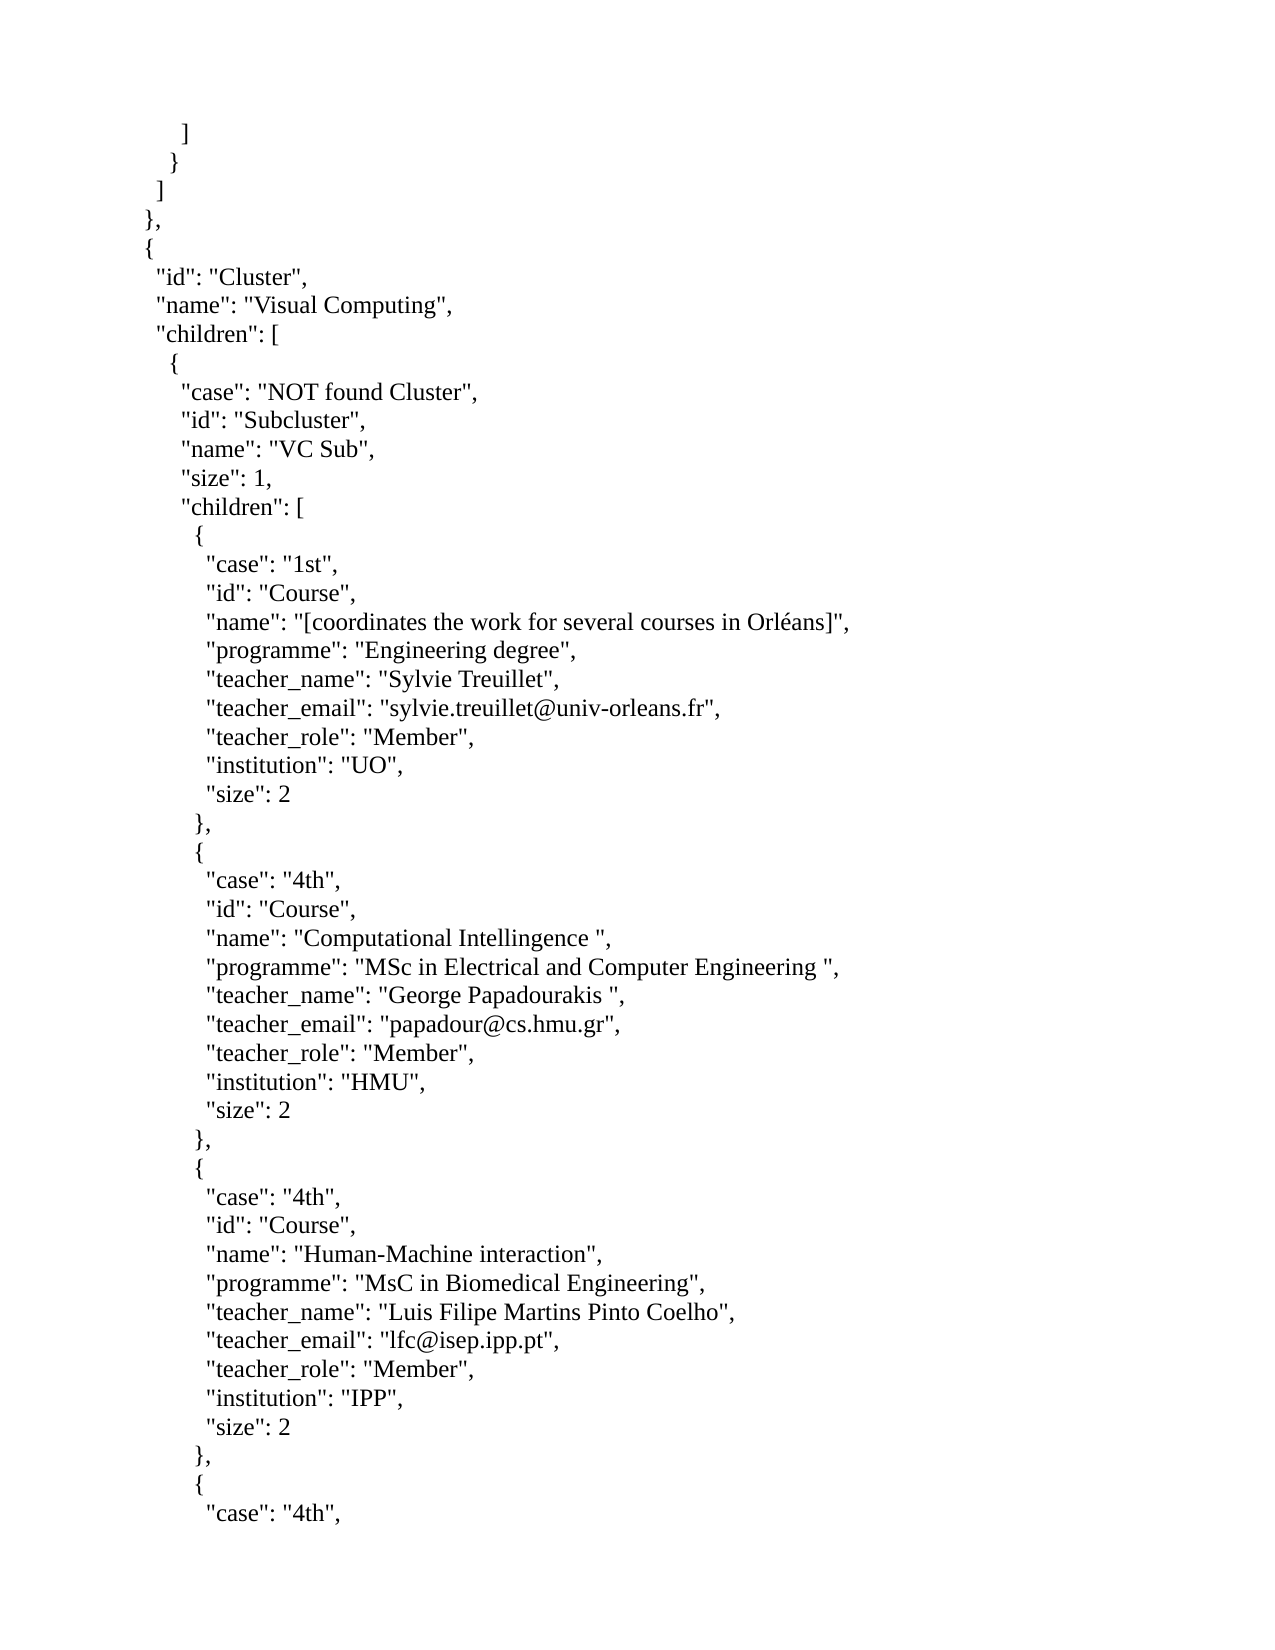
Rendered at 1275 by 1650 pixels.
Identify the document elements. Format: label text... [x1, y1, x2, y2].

text }, [118, 808, 1157, 837]
text { [118, 233, 1157, 262]
text "institution": "IPP", [118, 1383, 1157, 1412]
text { [118, 521, 1157, 549]
text "id": "Subcluster", [118, 406, 1157, 434]
text "size": 1, [118, 463, 1157, 492]
text "case": "4th", [118, 1182, 1157, 1211]
text }, [118, 1441, 1157, 1469]
text "id": "Course", [118, 1211, 1157, 1239]
text "teacher_role": "Member", [118, 1354, 1157, 1383]
text "children": [ [118, 492, 1157, 521]
text "name": "Human-Machine interaction", [118, 1239, 1157, 1268]
text "teacher_email": "papadour@cs.hmu.gr", [118, 1009, 1157, 1038]
text "name": "[coordinates the work for several courses in Orléans]", [118, 607, 1157, 636]
text { [118, 1153, 1157, 1182]
text "teacher_name": "Sylvie Treuillet", [118, 664, 1157, 693]
text "institution": "HMU", [118, 1067, 1157, 1096]
text { [118, 1469, 1157, 1498]
text "case": "1st", [118, 549, 1157, 578]
text "case": "4th", [118, 866, 1157, 894]
text "case": "4th", [118, 1498, 1157, 1527]
text "programme": "MSc in Electrical and Computer Engineering ", [118, 952, 1157, 981]
text "teacher_name": "George Papadourakis ", [118, 981, 1157, 1009]
text ] [118, 118, 1157, 147]
text }, [118, 204, 1157, 233]
text "id": "Course", [118, 894, 1157, 923]
text "size": 2 [118, 779, 1157, 808]
text "size": 2 [118, 1096, 1157, 1124]
text "case": "NOT found Cluster", [118, 377, 1157, 406]
text "id": "Course", [118, 578, 1157, 607]
text "teacher_email": "lfc@isep.ipp.pt", [118, 1326, 1157, 1354]
text "teacher_role": "Member", [118, 1038, 1157, 1067]
text { [118, 348, 1157, 377]
text ] [118, 176, 1157, 204]
text "name": "Visual Computing", [118, 291, 1157, 319]
text "teacher_email": "sylvie.treuillet@univ-orleans.fr", [118, 693, 1157, 722]
text } [118, 147, 1157, 176]
text "id": "Cluster", [118, 262, 1157, 291]
text "teacher_role": "Member", [118, 722, 1157, 751]
text { [118, 837, 1157, 866]
text "size": 2 [118, 1412, 1157, 1441]
text "programme": "Engineering degree", [118, 636, 1157, 664]
text "children": [ [118, 319, 1157, 348]
text "programme": "MsC in Biomedical Engineering", [118, 1268, 1157, 1297]
text "name": "Computational Intellingence ", [118, 923, 1157, 952]
text "name": "VC Sub", [118, 434, 1157, 463]
text "institution": "UO", [118, 751, 1157, 779]
text "teacher_name": "Luis Filipe Martins Pinto Coelho", [118, 1297, 1157, 1326]
text }, [118, 1124, 1157, 1153]
